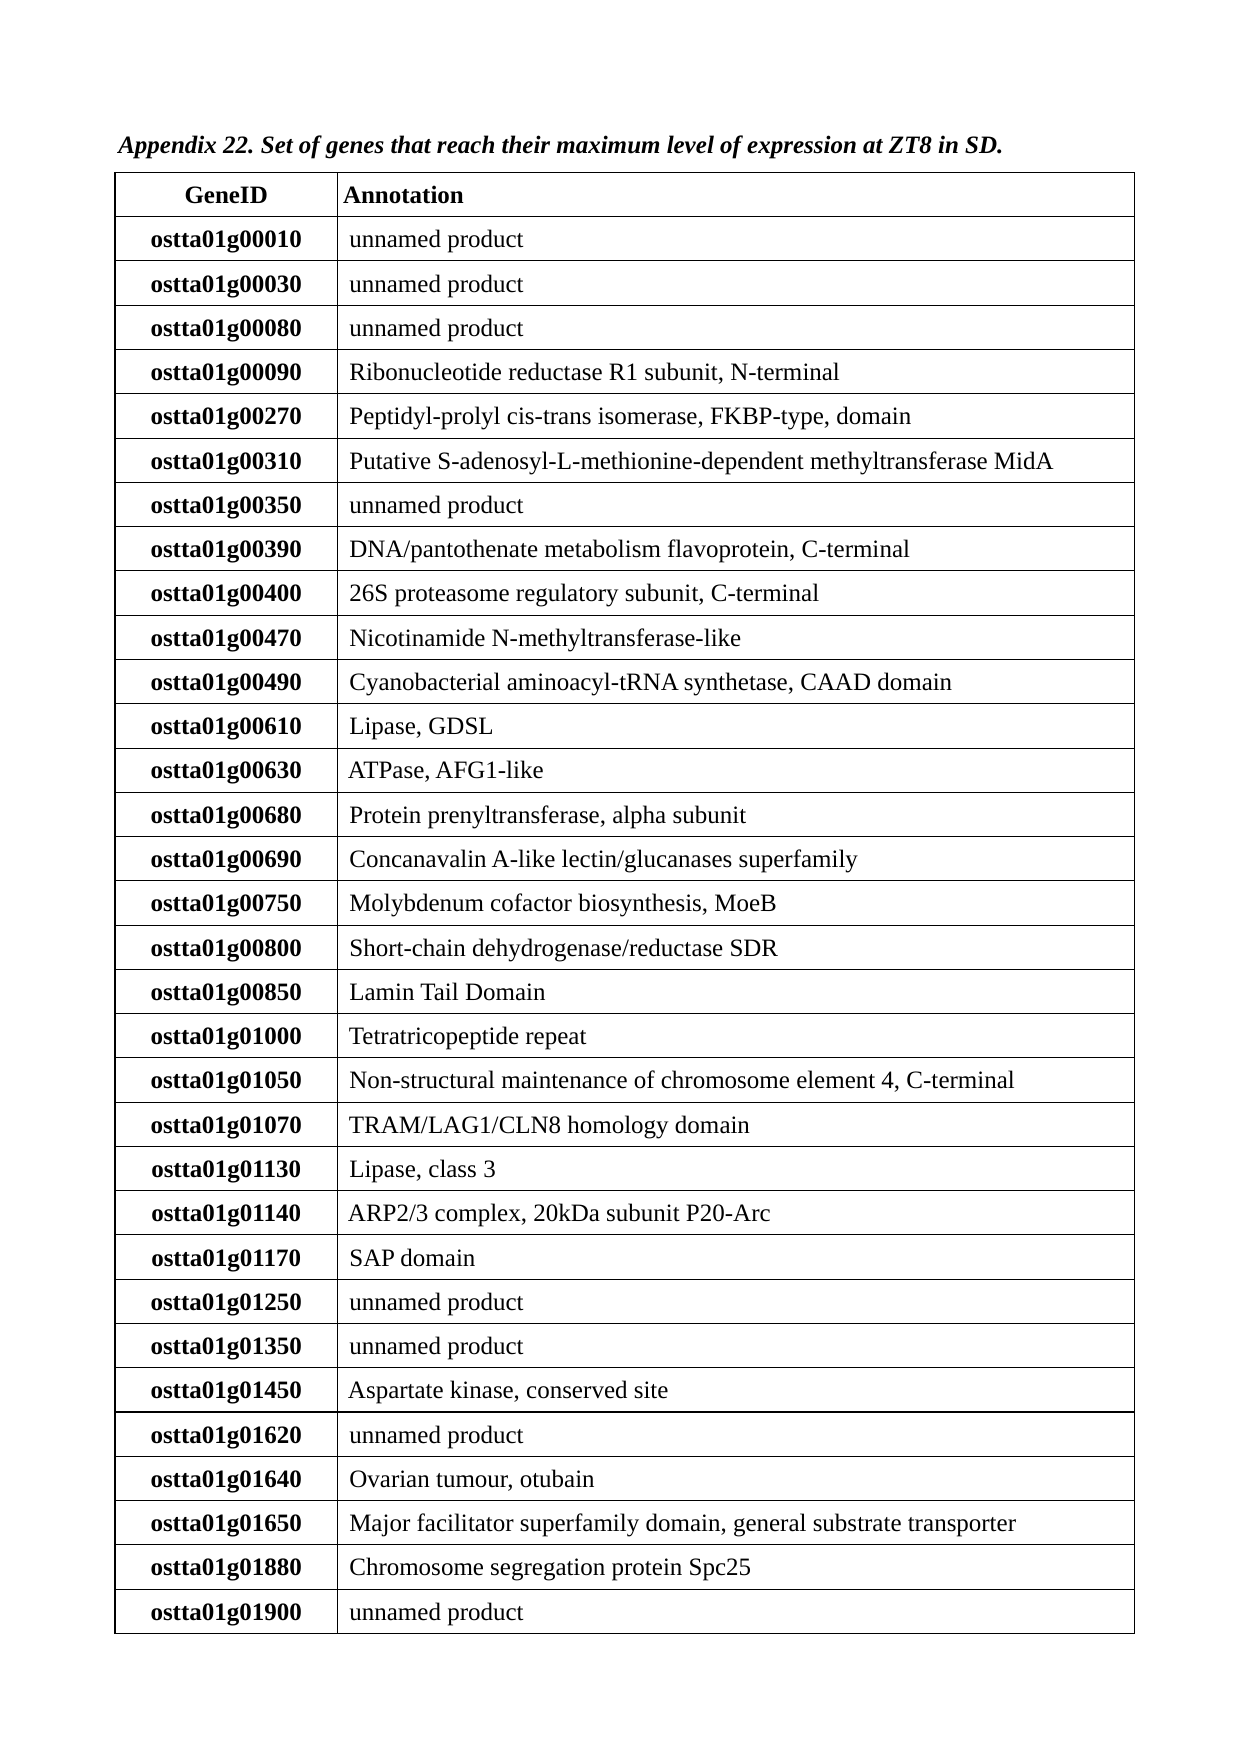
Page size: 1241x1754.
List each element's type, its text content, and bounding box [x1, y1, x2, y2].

table_cell ostta01g00680 [116, 793, 337, 836]
table_cell ostta01g00080 [116, 306, 337, 349]
table_cell [1135, 482, 1240, 526]
table_cell [1135, 925, 1240, 969]
table_cell Non-structural maintenance of chromosome element 4, C-terminal [338, 1058, 1134, 1102]
table_cell Molybdenum cofactor biosynthesis, MoeB [338, 881, 1134, 924]
table_cell ostta01g00090 [116, 350, 337, 393]
table_cell SAP domain [338, 1235, 1134, 1279]
table_cell Putative S-adenosyl-L-methionine-dependent methyltransferase MidA [338, 439, 1134, 482]
table_cell Short-chain dehydrogenase/reductase SDR [338, 926, 1134, 969]
table_cell ostta01g01130 [116, 1147, 337, 1190]
table_cell ostta01g00490 [116, 660, 337, 703]
table_cell [1135, 1411, 1240, 1456]
table_cell ostta01g01050 [116, 1058, 337, 1102]
table_cell ostta01g00350 [116, 483, 337, 526]
table_cell ostta01g00270 [116, 394, 337, 437]
table_cell ostta01g00390 [116, 527, 337, 570]
table_cell ostta01g01900 [116, 1590, 337, 1633]
table_cell [1135, 1013, 1240, 1057]
table_cell [1135, 393, 1240, 437]
table_cell [1135, 1057, 1240, 1102]
table_cell Concanavalin A-like lectin/glucanases superfamily [338, 837, 1134, 880]
table_cell ostta01g01620 [116, 1413, 337, 1456]
table_cell ostta01g00690 [116, 837, 337, 880]
table_cell DNA/pantothenate metabolism flavoprotein, C-terminal [338, 527, 1134, 570]
table_cell [1135, 216, 1240, 260]
table_cell 26S proteasome regulatory subunit, C-terminal [338, 571, 1134, 614]
table_cell ostta01g00010 [116, 217, 337, 260]
table_cell ostta01g00630 [116, 749, 337, 792]
table_cell ostta01g01250 [116, 1280, 337, 1323]
table_cell [1135, 792, 1240, 836]
table_header [1135, 172, 1240, 216]
table_cell [1135, 969, 1240, 1013]
table_cell Lipase, class 3 [338, 1147, 1134, 1190]
table_cell Peptidyl-prolyl cis-trans isomerase, FKBP-type, domain [338, 394, 1134, 437]
table_cell ostta01g00610 [116, 704, 337, 747]
text Appendix 22. Set of genes that reach their maximum level of expression at ZT8 in SD. [118, 131, 1122, 159]
table_cell [1135, 703, 1240, 747]
table_cell [1135, 615, 1240, 659]
table_cell TRAM/LAG1/CLN8 homology domain [338, 1103, 1134, 1146]
table_cell ostta01g01140 [116, 1191, 337, 1234]
table_cell [1135, 748, 1240, 792]
table_header Annotation [338, 173, 1134, 216]
table_cell Chromosome segregation protein Spc25 [338, 1545, 1134, 1588]
table_cell [1135, 1544, 1240, 1588]
table_cell ostta01g01650 [116, 1501, 337, 1544]
table_cell [1135, 836, 1240, 880]
table_cell ostta01g01170 [116, 1235, 337, 1279]
table_cell ostta01g00750 [116, 881, 337, 924]
table_cell Lipase, GDSL [338, 704, 1134, 747]
table_cell Nicotinamide N-methyltransferase-like [338, 616, 1134, 659]
table_cell [1135, 526, 1240, 570]
table_cell [1135, 1146, 1240, 1190]
table_cell [1135, 1102, 1240, 1146]
table_cell ostta01g00310 [116, 439, 337, 482]
table_cell unnamed product [338, 1280, 1134, 1323]
table_cell [1135, 1589, 1240, 1633]
table_cell [1135, 305, 1240, 349]
table_cell unnamed product [338, 1324, 1134, 1367]
table_cell [1135, 1234, 1240, 1279]
table_cell Ribonucleotide reductase R1 subunit, N-terminal [338, 350, 1134, 393]
table_cell Protein prenyltransferase, alpha subunit [338, 793, 1134, 836]
table_cell ostta01g01350 [116, 1324, 337, 1367]
table_cell ostta01g01450 [116, 1368, 337, 1411]
table_cell [1135, 438, 1240, 482]
table_cell Ovarian tumour, otubain [338, 1457, 1134, 1500]
table_cell Lamin Tail Domain [338, 970, 1134, 1013]
table_cell unnamed product [338, 1590, 1134, 1633]
table_cell [1135, 570, 1240, 614]
table_cell ostta01g01640 [116, 1457, 337, 1500]
table_cell ostta01g01000 [116, 1014, 337, 1057]
table_cell ostta01g00400 [116, 571, 337, 614]
table_cell Cyanobacterial aminoacyl-tRNA synthetase, CAAD domain [338, 660, 1134, 703]
table_cell ATPase, AFG1-like [338, 749, 1134, 792]
table_cell ostta01g01880 [116, 1545, 337, 1588]
table_cell [1135, 260, 1240, 305]
table_cell [1135, 1323, 1240, 1367]
table_cell [1135, 659, 1240, 703]
table_cell ostta01g00030 [116, 261, 337, 305]
table_cell [1135, 880, 1240, 924]
table_cell [1135, 1456, 1240, 1500]
table_cell ostta01g01070 [116, 1103, 337, 1146]
table_cell ARP2/3 complex, 20kDa subunit P20-Arc [338, 1191, 1134, 1234]
table_cell unnamed product [338, 483, 1134, 526]
table_cell [1135, 1190, 1240, 1234]
table_cell [1135, 1367, 1240, 1411]
table_cell unnamed product [338, 1413, 1134, 1456]
table_cell Major facilitator superfamily domain, general substrate transporter [338, 1501, 1134, 1544]
table_cell ostta01g00800 [116, 926, 337, 969]
table_cell [1135, 349, 1240, 393]
table_cell Aspartate kinase, conserved site [338, 1368, 1134, 1411]
table_cell [1135, 1279, 1240, 1323]
table_cell ostta01g00470 [116, 616, 337, 659]
table_cell unnamed product [338, 261, 1134, 305]
table_cell ostta01g00850 [116, 970, 337, 1013]
table_cell [1135, 1500, 1240, 1544]
table_cell unnamed product [338, 217, 1134, 260]
table_cell Tetratricopeptide repeat [338, 1014, 1134, 1057]
table_cell unnamed product [338, 306, 1134, 349]
table_header GeneID [116, 173, 337, 216]
